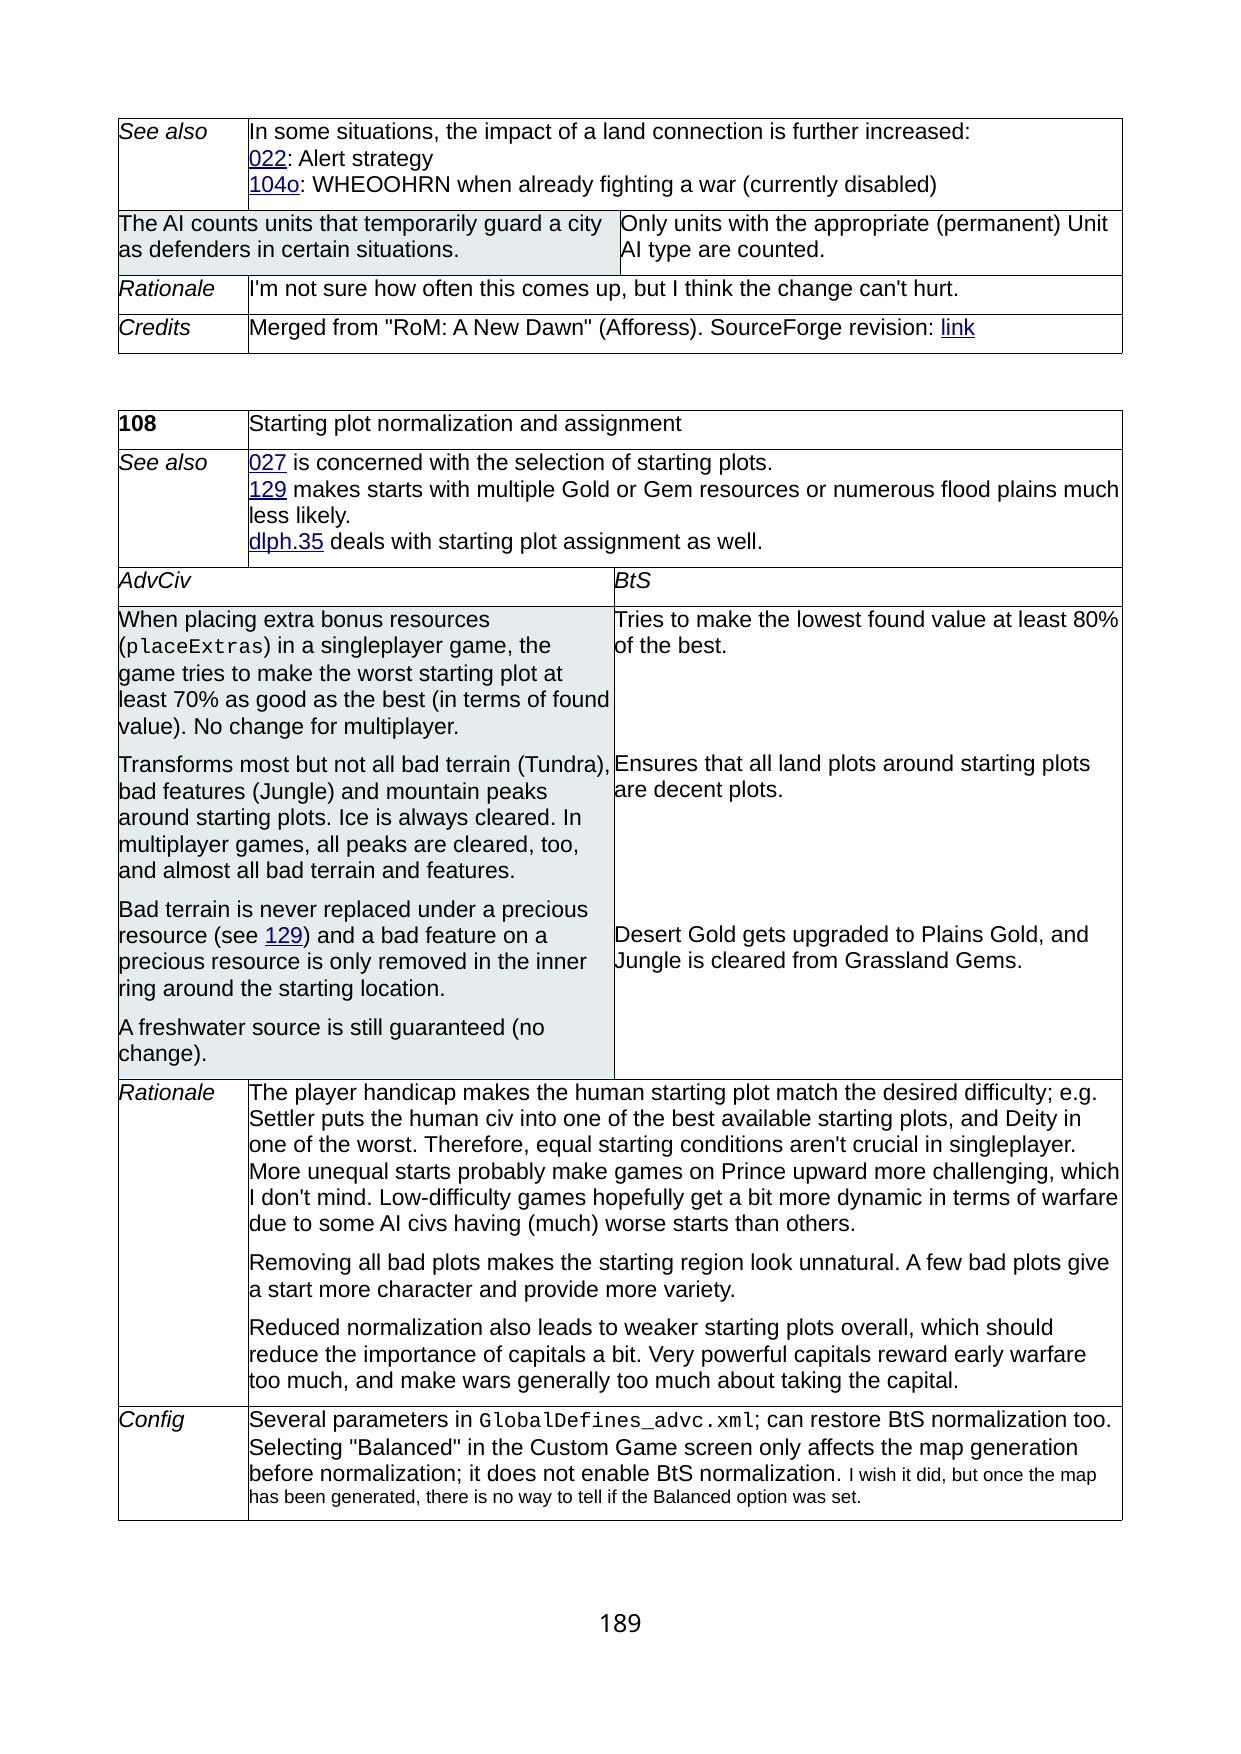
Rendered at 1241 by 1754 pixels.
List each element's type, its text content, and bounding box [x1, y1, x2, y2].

table_cell Rationale [119, 1080, 248, 1406]
table_cell Several parameters in GlobalDefines_advc.xml; can restore BtS normalization too. Selecting "Balanced" in the Custom Game screen only affects the map generation before normalization; it does not enable BtS normalization. I wish it did, but once the map has been generated, there is no way to tell if the Balanced option was set. [249, 1407, 1122, 1520]
table_cell Only units with the appropriate (permanent) Unit AI type are counted. [621, 211, 1122, 275]
table_cell See also [119, 119, 248, 210]
table_cell When placing extra bonus resources (placeExtras) in a singleplayer game, the game tries to make the worst starting plot at least 70% as good as the best (in terms of found value). No change for multiplayer. Transforms most but not all bad terrain (Tundra), bad features (Jungle) and mountain peaks around starting plots. Ice is always cleared. In multiplayer games, all peaks are cleared, too, and almost all bad terrain and features. Bad terrain is never replaced under a precious resource (see 129) and a bad feature on a precious resource is only removed in the inner ring around the starting location. A freshwater source is still guaranteed (no change). [119, 607, 614, 1078]
table_cell The AI counts units that temporarily guard a city as defenders in certain situations. [119, 211, 620, 275]
table_cell I'm not sure how often this comes up, but I think the change can't hurt. [249, 276, 1122, 314]
table_cell 027 is concerned with the selection of starting plots. 129 makes starts with multiple Gold or Gem resources or numerous flood plains much less likely. dlph.35 deals with starting plot assignment as well. [249, 450, 1122, 567]
table_header Starting plot normalization and assignment [249, 411, 1122, 449]
table_cell Rationale [119, 276, 248, 314]
table_cell Config [119, 1407, 248, 1520]
table_cell Credits [119, 315, 248, 353]
table_cell BtS [615, 568, 1122, 606]
table_cell The player handicap makes the human starting plot match the desired difficulty; e.g. Settler puts the human civ into one of the best available starting plots, and Deity in one of the worst. Therefore, equal starting conditions aren't crucial in singleplayer. More unequal starts probably make games on Prince upward more challenging, which I don't mind. Low-difficulty games hopefully get a bit more dynamic in terms of warfare due to some AI civs having (much) worse starts than others. Removing all bad plots makes the starting region look unnatural. A few bad plots give a start more character and provide more variety. Reduced normalization also leads to weaker starting plots overall, which should reduce the importance of capitals a bit. Very powerful capitals reward early warfare too much, and make wars generally too much about taking the capital. [249, 1080, 1122, 1406]
table_cell See also [119, 450, 248, 567]
table_header 108 [119, 411, 248, 449]
table_cell In some situations, the impact of a land connection is further increased: 022: Alert strategy 104o: WHEOOHRN when already fighting a war (currently disabled) [249, 119, 1122, 210]
table_cell AdvCiv [119, 568, 614, 606]
table_cell Tries to make the lowest found value at least 80% of the best. Ensures that all land plots around starting plots are decent plots. Desert Gold gets upgraded to Plains Gold, and Jungle is cleared from Grassland Gems. [615, 607, 1122, 1078]
table_cell Merged from "RoM: A New Dawn" (Afforess). SourceForge revision: link [249, 315, 1122, 353]
